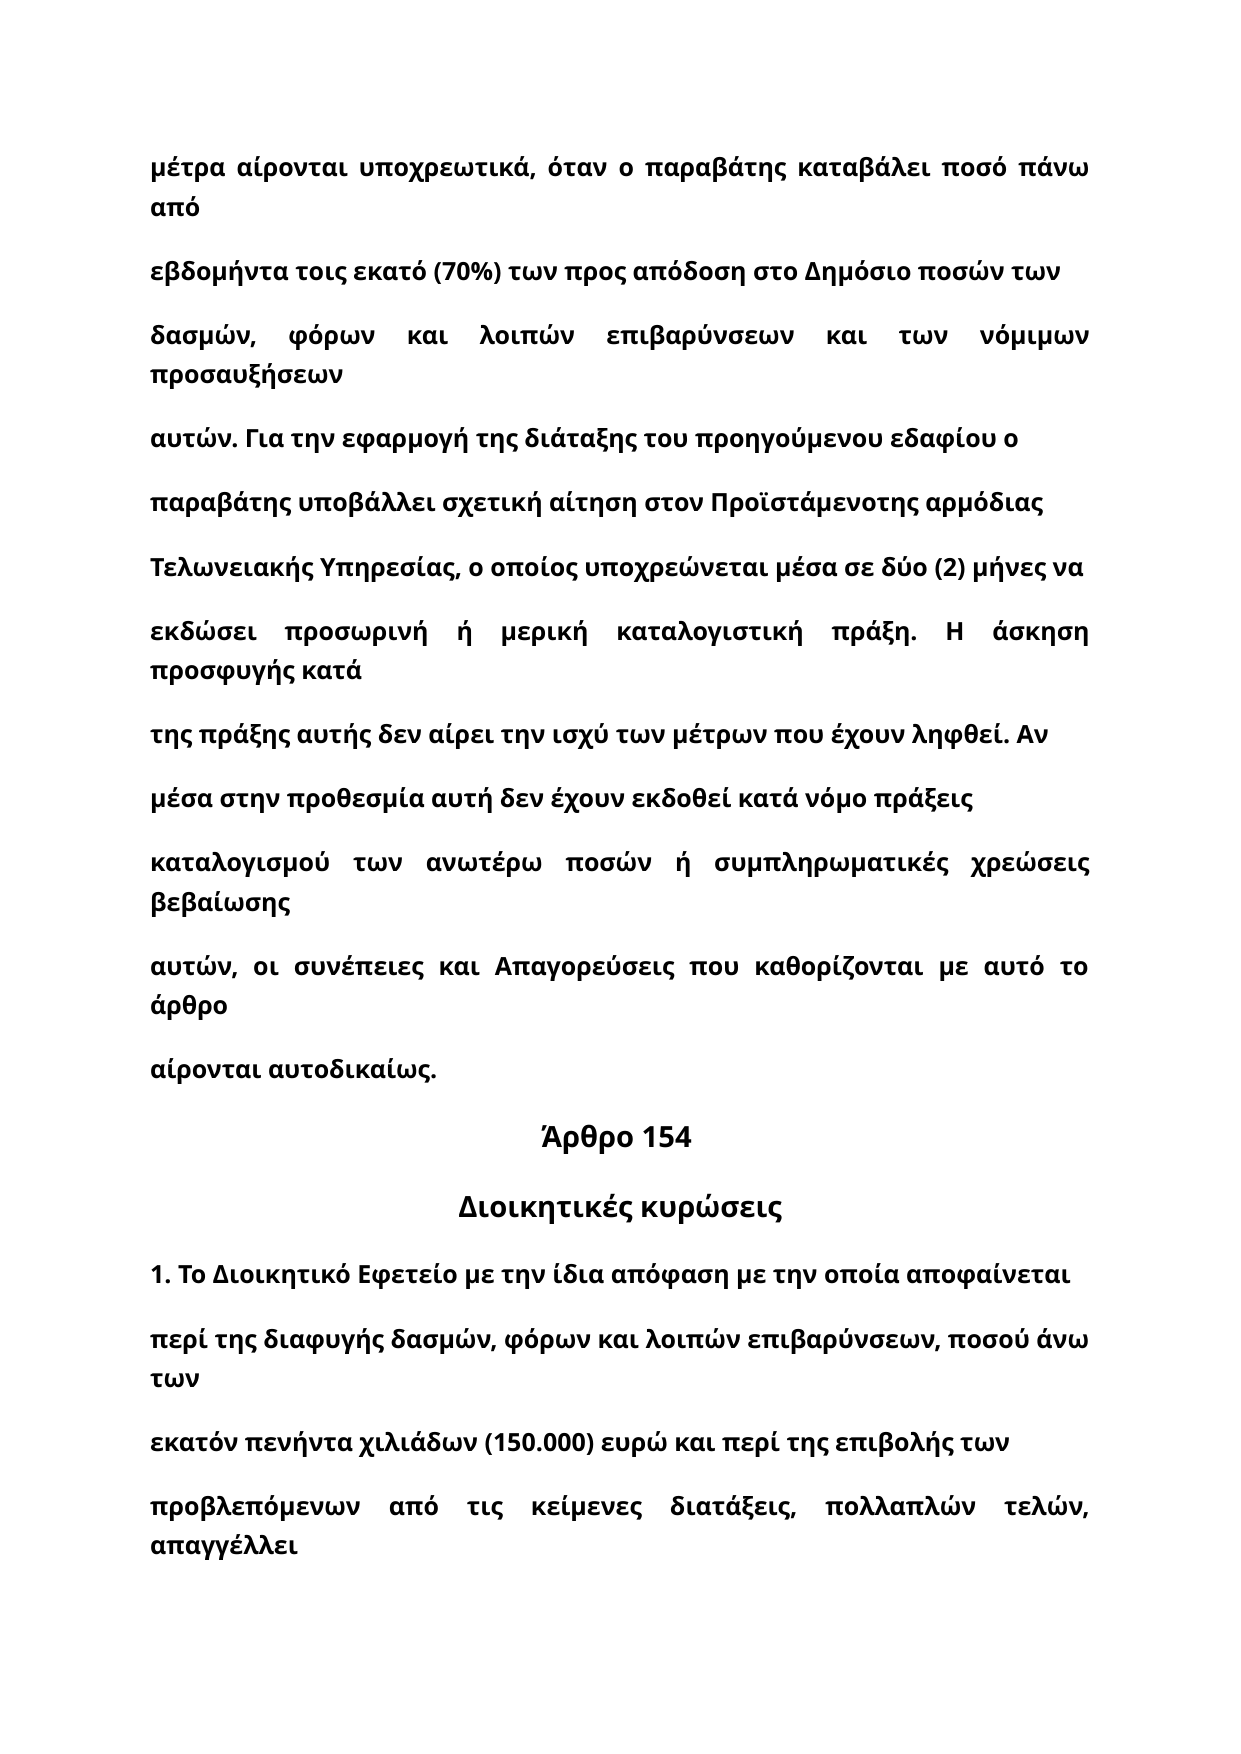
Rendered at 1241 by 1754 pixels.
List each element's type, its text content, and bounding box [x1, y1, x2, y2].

text περί της διαφυγής δασμών, φόρων και λοιπών επιβαρύνσεων, ποσού άνω των [150, 1321, 1090, 1394]
subtitle Άρθρο 154 [150, 1116, 1090, 1156]
text Τελωνειακής Υπηρεσίας, ο οποίος υποχρεώνεται μέσα σε δύο (2) μήνες να [150, 549, 1090, 583]
text εκατόν πενήντα χιλιάδων (150.000) ευρώ και περί της επιβολής των [150, 1424, 1090, 1459]
text δασμών, φόρων και λοιπών επιβαρύνσεων και των νόμιμων προσαυξήσεων [150, 317, 1090, 391]
text μέσα στην προθεσμία αυτή δεν έχουν εκδοθεί κατά νόμο πράξεις [150, 781, 1090, 815]
text μέτρα αίρονται υποχρεωτικά, όταν ο παραβάτης καταβάλει ποσό πάνω από [150, 150, 1090, 223]
text εκδώσει προσωρινή ή μερική καταλογιστική πράξη. Η άσκηση προσφυγής κατά [150, 613, 1090, 687]
text 1. Το Διοικητικό Εφετείο με την ίδια απόφαση με την οποία αποφαίνεται [150, 1257, 1090, 1291]
text καταλογισμού των ανωτέρω ποσών ή συμπληρωματικές χρεώσεις βεβαίωσης [150, 845, 1090, 918]
text αυτών. Για την εφαρμογή της διάταξης του προηγούμενου εδαφίου ο [150, 421, 1090, 455]
text αίρονται αυτοδικαίως. [150, 1052, 1090, 1086]
text αυτών, οι συνέπειες και Απαγορεύσεις που καθορίζονται με αυτό το άρθρο [150, 948, 1090, 1022]
text εβδομήντα τοις εκατό (70%) των προς απόδοση στο Δημόσιο ποσών των [150, 253, 1090, 287]
text προβλεπόμενων από τις κείμενες διατάξεις, πολλαπλών τελών, απαγγέλλει [150, 1489, 1090, 1562]
text παραβάτης υποβάλλει σχετική αίτηση στον Προϊστάμενοτης αρμόδιας [150, 485, 1090, 519]
text της πράξης αυτής δεν αίρει την ισχύ των μέτρων που έχουν ληφθεί. Αν [150, 717, 1090, 751]
subtitle Διοικητικές κυρώσεις [150, 1186, 1090, 1226]
